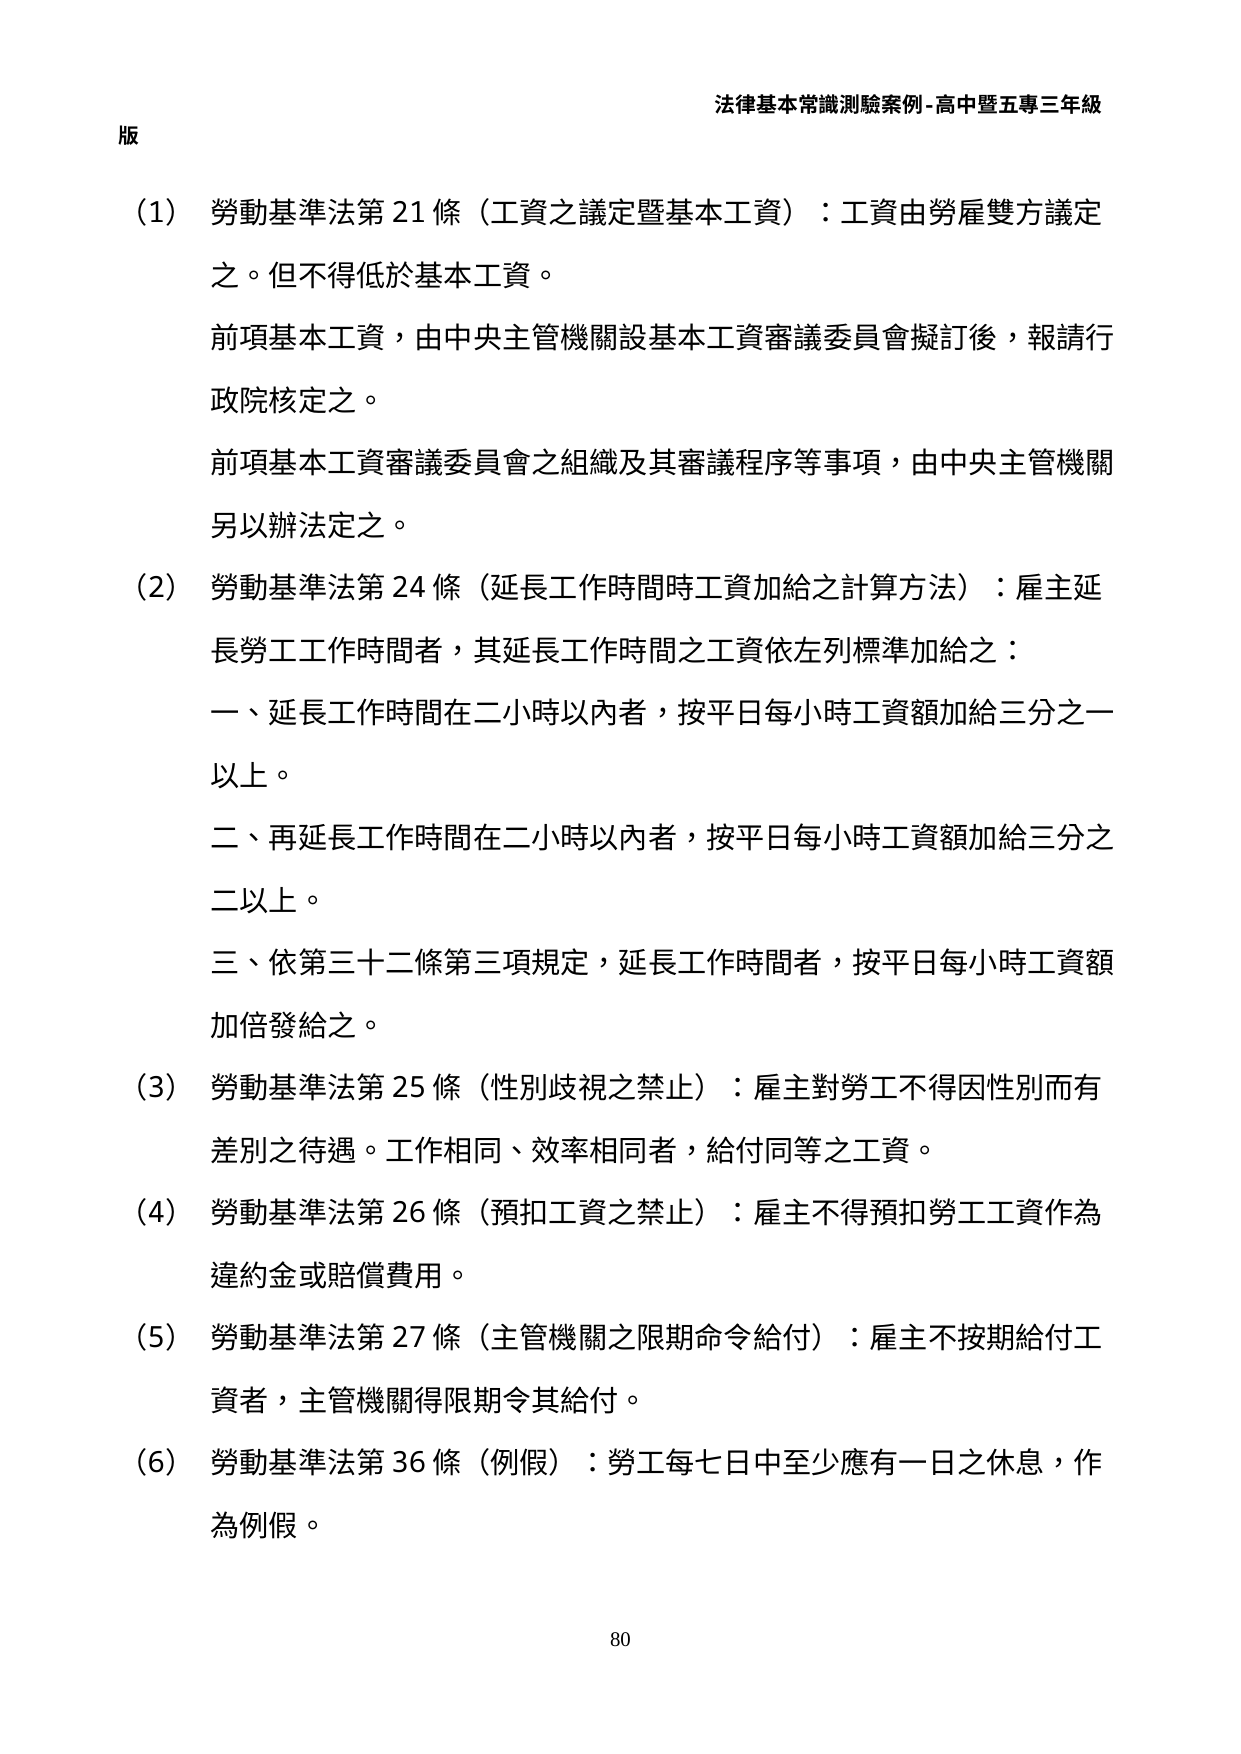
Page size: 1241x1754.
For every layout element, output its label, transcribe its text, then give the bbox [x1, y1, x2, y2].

list 勞動基準法第26條（預扣工資之禁止）：雇主不得預扣勞工工資作為違約金或賠償費用。 [118, 1169, 1122, 1294]
list 勞動基準法第21條（工資之議定暨基本工資）：工資由勞雇雙方議定之。但不得低於基本工資。 前項基本工資，由中央主管機關設基本工資審議委員會擬訂後，報請行政院核定之。 前項基本工資審議委員會之組織及其審議程序等事項，由中央主管機關另以辦法定之。 [118, 169, 1122, 544]
list 勞動基準法第25條（性別歧視之禁止）：雇主對勞工不得因性別而有差別之待遇。工作相同、效率相同者，給付同等之工資。 [118, 1044, 1122, 1169]
list 勞動基準法第36條（例假）：勞工每七日中至少應有一日之休息，作為例假。 [118, 1419, 1122, 1544]
list 勞動基準法第24條（延長工作時間時工資加給之計算方法）：雇主延長勞工工作時間者，其延長工作時間之工資依左列標準加給之： 一、延長工作時間在二小時以內者，按平日每小時工資額加給三分之一以上。 二、再延長工作時間在二小時以內者，按平日每小時工資額加給三分之二以上。 三、依第三十二條第三項規定，延長工作時間者，按平日每小時工資額加倍發給之。 [118, 544, 1122, 1044]
list 勞動基準法第27條（主管機關之限期命令給付）：雇主不按期給付工資者，主管機關得限期令其給付。 [118, 1294, 1122, 1419]
